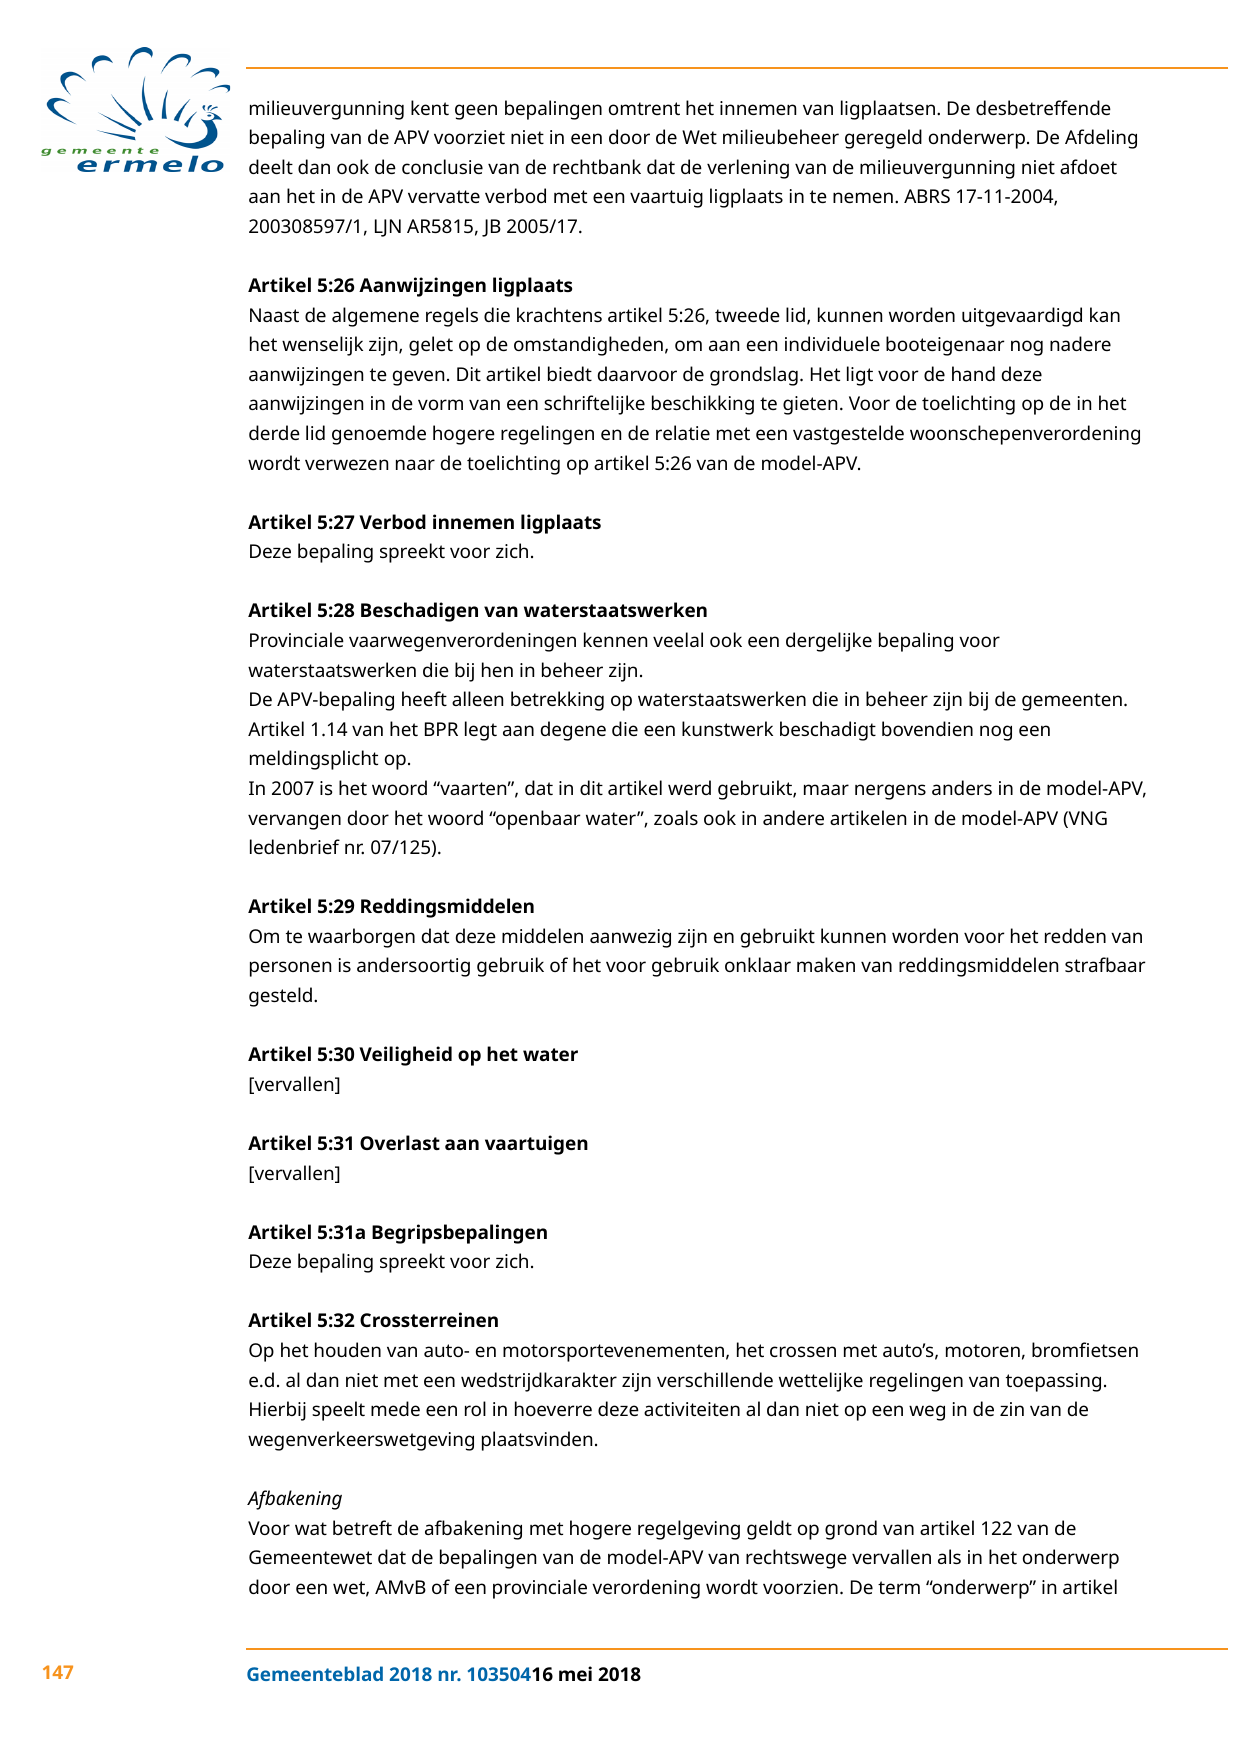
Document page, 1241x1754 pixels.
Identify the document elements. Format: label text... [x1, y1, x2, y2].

text Artikel 5:30 Veiligheid op het water [248, 1041, 1152, 1067]
text Deze bepaling spreekt voor zich. [248, 538, 1152, 564]
text Artikel 5:32 Crossterreinen [248, 1308, 1152, 1333]
text Provinciale vaarwegenverordeningen kennen veelal ook een dergelijke bepaling voor waterstaatswerken die bij hen in beheer zijn. [248, 627, 1152, 683]
text Om te waarborgen dat deze middelen aanwezig zijn en gebruikt kunnen worden voor het redden van personen is andersoortig gebruik of het voor gebruik onklaar maken van reddingsmiddelen strafbaar gesteld. [248, 923, 1152, 1008]
text Artikel 5:31 Overlast aan vaartuigen [248, 1130, 1152, 1156]
text Artikel 5:26 Aanwijzingen ligplaats [248, 272, 1152, 298]
text Afbakening [248, 1485, 1152, 1511]
text Naast de algemene regels die krachtens artikel 5:26, tweede lid, kunnen worden uitgevaardigd kan het wenselijk zijn, gelet op de omstandigheden, om aan een individuele booteigenaar nog nadere aanwijzingen te geven. Dit artikel biedt daarvoor de grondslag. Het ligt voor de hand deze aanwijzingen in de vorm van een schriftelijke beschikking te gieten. Voor de toelichting op de in het derde lid genoemde hogere regelingen en de relatie met een vastgestelde woonschepenverordening wordt verwezen naar de toelichting op artikel 5:26 van de model-APV. [248, 302, 1152, 476]
text In 2007 is het woord “vaarten”, dat in dit artikel werd gebruikt, maar nergens anders in de model-APV, vervangen door het woord “openbaar water”, zoals ook in andere artikelen in de model-APV (VNG ledenbrief nr. 07/125). [248, 775, 1152, 860]
text Artikel 5:31a Begripsbepalingen [248, 1219, 1152, 1245]
text [vervallen] [248, 1071, 1152, 1097]
text milieuvergunning kent geen bepalingen omtrent het innemen van ligplaatsen. De desbetreffende bepaling van de APV voorziet niet in een door de Wet milieubeheer geregeld onderwerp. De Afdeling deelt dan ook de conclusie van de rechtbank dat de verlening van de milieuvergunning niet afdoet aan het in de APV vervatte verbod met een vaartuig ligplaats in te nemen. ABRS 17-11-2004, 200308597/1, LJN AR5815, JB 2005/17. [248, 95, 1152, 239]
text De APV-bepaling heeft alleen betrekking op waterstaatswerken die in beheer zijn bij de gemeenten. Artikel 1.14 van het BPR legt aan degene die een kunstwerk beschadigt bovendien nog een meldingsplicht op. [248, 686, 1152, 771]
text Artikel 5:29 Reddingsmiddelen [248, 893, 1152, 919]
text Artikel 5:28 Beschadigen van waterstaatswerken [248, 598, 1152, 623]
text Voor wat betreft de afbakening met hogere regelgeving geldt op grond van artikel 122 van de Gemeentewet dat de bepalingen van de model-APV van rechtswege vervallen als in het onderwerp door een wet, AMvB of een provinciale verordening wordt voorzien. De term “onderwerp” in artikel [248, 1515, 1152, 1600]
text Artikel 5:27 Verbod innemen ligplaats [248, 509, 1152, 535]
text Deze bepaling spreekt voor zich. [248, 1248, 1152, 1274]
text Op het houden van auto- en motorsportevenementen, het crossen met auto’s, motoren, bromfietsen e.d. al dan niet met een wedstrijdkarakter zijn verschillende wettelijke regelingen van toepassing. Hierbij speelt mede een rol in hoeverre deze activiteiten al dan niet op een weg in de zin van de wegenverkeerswetgeving plaatsvinden. [248, 1337, 1152, 1452]
picture [41, 47, 231, 172]
text [vervallen] [248, 1160, 1152, 1186]
